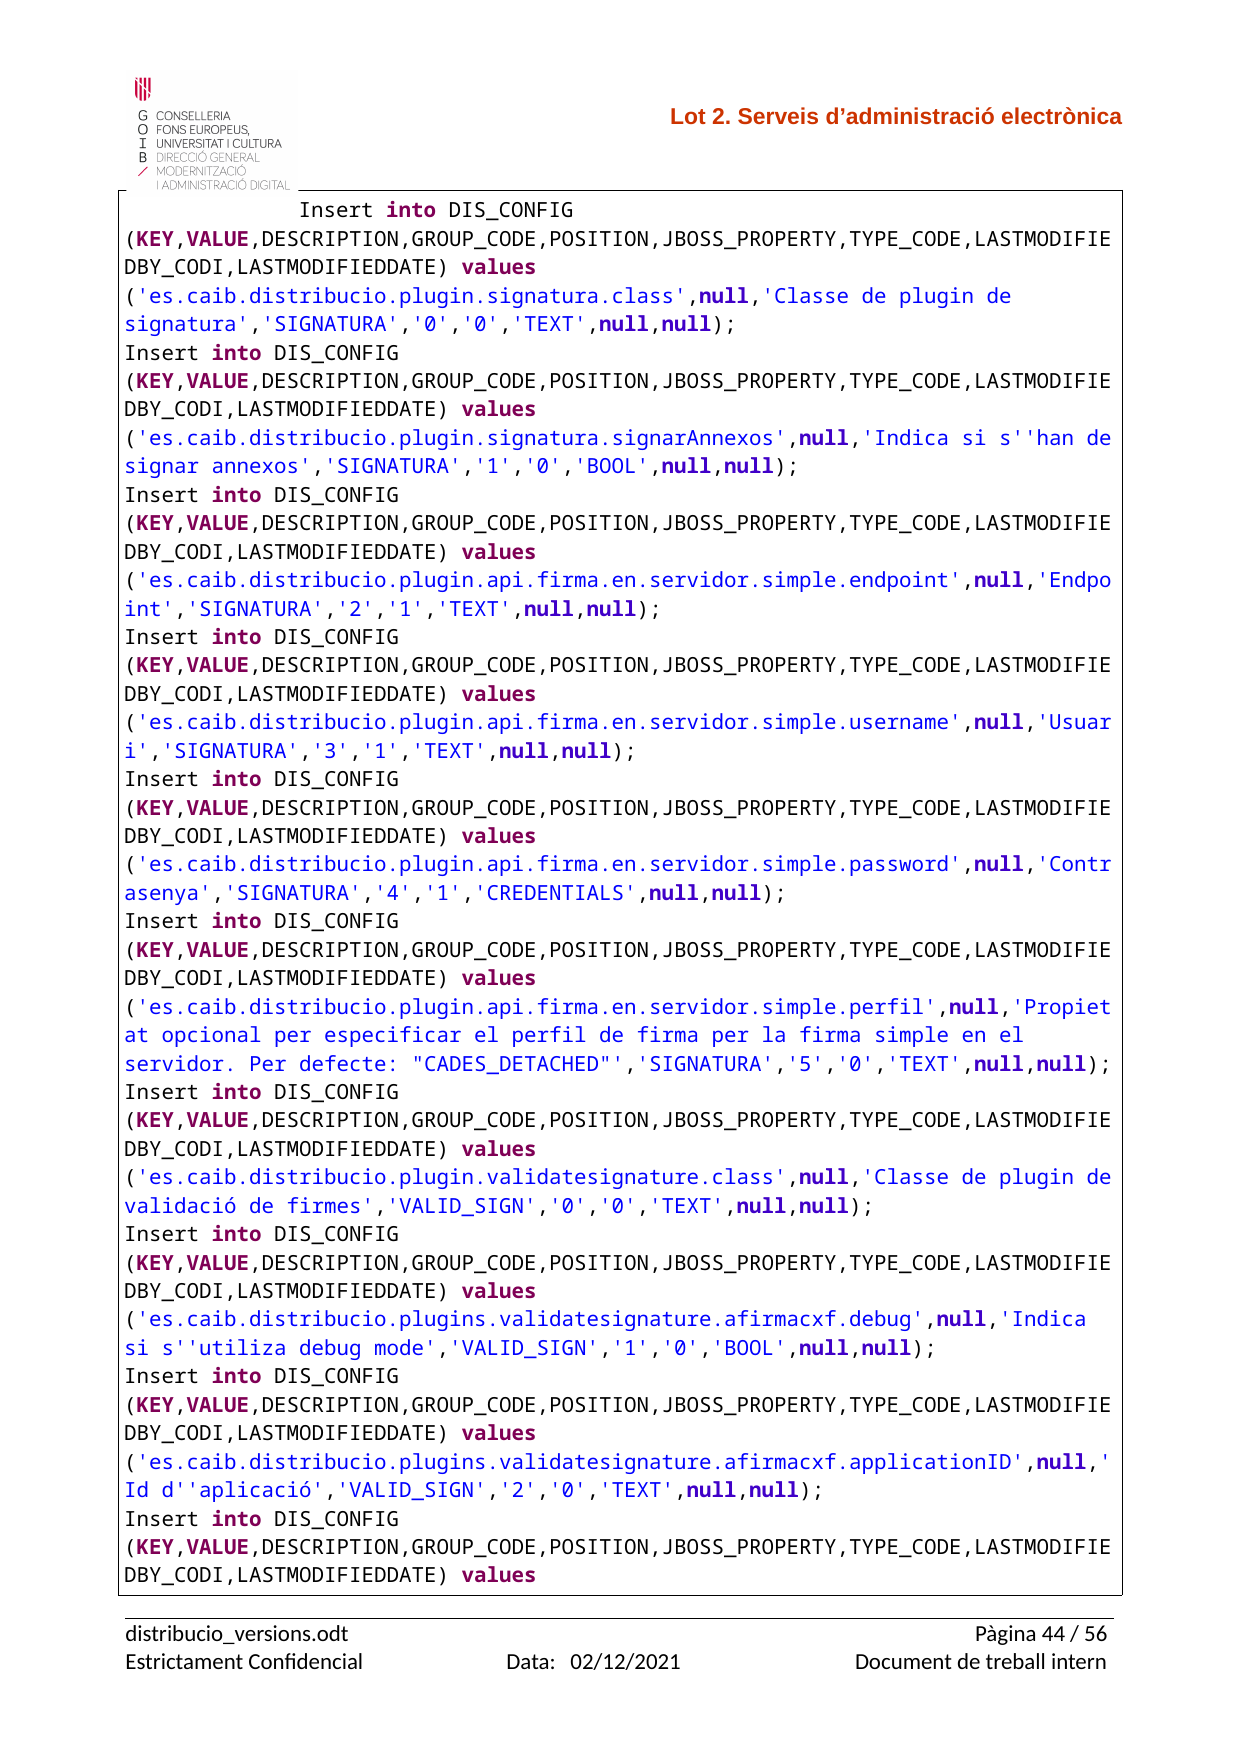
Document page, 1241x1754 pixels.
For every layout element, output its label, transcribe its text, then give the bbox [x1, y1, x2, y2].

table_header Insert into DIS_CONFIG (KEY,VALUE,DESCRIPTION,GROUP_CODE,POSITION,JBOSS_PROPERTY,TYPE_CODE,LASTMODIFIEDBY_CODI,LASTMODIFIEDDATE) values ('es.caib.distribucio.plugin.signatura.class',null,'Classe de plugin de signatura','SIGNATURA','0','0','TEXT',null,null); Insert into DIS_CONFIG (KEY,VALUE,DESCRIPTION,GROUP_CODE,POSITION,JBOSS_PROPERTY,TYPE_CODE,LASTMODIFIEDBY_CODI,LASTMODIFIEDDATE) values ('es.caib.distribucio.plugin.signatura.signarAnnexos',null,'Indica si s''han de signar annexos','SIGNATURA','1','0','BOOL',null,null); Insert into DIS_CONFIG (KEY,VALUE,DESCRIPTION,GROUP_CODE,POSITION,JBOSS_PROPERTY,TYPE_CODE,LASTMODIFIEDBY_CODI,LASTMODIFIEDDATE) values ('es.caib.distribucio.plugin.api.firma.en.servidor.simple.endpoint',null,'Endpoint','SIGNATURA','2','1','TEXT',null,null); Insert into DIS_CONFIG (KEY,VALUE,DESCRIPTION,GROUP_CODE,POSITION,JBOSS_PROPERTY,TYPE_CODE,LASTMODIFIEDBY_CODI,LASTMODIFIEDDATE) values ('es.caib.distribucio.plugin.api.firma.en.servidor.simple.username',null,'Usuari','SIGNATURA','3','1','TEXT',null,null); Insert into DIS_CONFIG (KEY,VALUE,DESCRIPTION,GROUP_CODE,POSITION,JBOSS_PROPERTY,TYPE_CODE,LASTMODIFIEDBY_CODI,LASTMODIFIEDDATE) values ('es.caib.distribucio.plugin.api.firma.en.servidor.simple.password',null,'Contrasenya','SIGNATURA','4','1','CREDENTIALS',null,null); Insert into DIS_CONFIG (KEY,VALUE,DESCRIPTION,GROUP_CODE,POSITION,JBOSS_PROPERTY,TYPE_CODE,LASTMODIFIEDBY_CODI,LASTMODIFIEDDATE) values ('es.caib.distribucio.plugin.api.firma.en.servidor.simple.perfil',null,'Propietat opcional per especificar el perfil de firma per la firma simple en el servidor. Per defecte: "CADES_DETACHED"','SIGNATURA','5','0','TEXT',null,null); Insert into DIS_CONFIG (KEY,VALUE,DESCRIPTION,GROUP_CODE,POSITION,JBOSS_PROPERTY,TYPE_CODE,LASTMODIFIEDBY_CODI,LASTMODIFIEDDATE) values ('es.caib.distribucio.plugin.validatesignature.class',null,'Classe de plugin de validació de firmes','VALID_SIGN','0','0','TEXT',null,null); Insert into DIS_CONFIG (KEY,VALUE,DESCRIPTION,GROUP_CODE,POSITION,JBOSS_PROPERTY,TYPE_CODE,LASTMODIFIEDBY_CODI,LASTMODIFIEDDATE) values ('es.caib.distribucio.plugins.validatesignature.afirmacxf.debug',null,'Indica si s''utiliza debug mode','VALID_SIGN','1','0','BOOL',null,null); Insert into DIS_CONFIG (KEY,VALUE,DESCRIPTION,GROUP_CODE,POSITION,JBOSS_PROPERTY,TYPE_CODE,LASTMODIFIEDBY_CODI,LASTMODIFIEDDATE) values ('es.caib.distribucio.plugins.validatesignature.afirmacxf.applicationID',null,'Id d''aplicació','VALID_SIGN','2','0','TEXT',null,null); Insert into DIS_CONFIG (KEY,VALUE,DESCRIPTION,GROUP_CODE,POSITION,JBOSS_PROPERTY,TYPE_CODE,LASTMODIFIEDBY_CODI,LASTMODIFIEDDATE) values [119, 191, 1122, 1595]
picture [126, 70, 299, 197]
